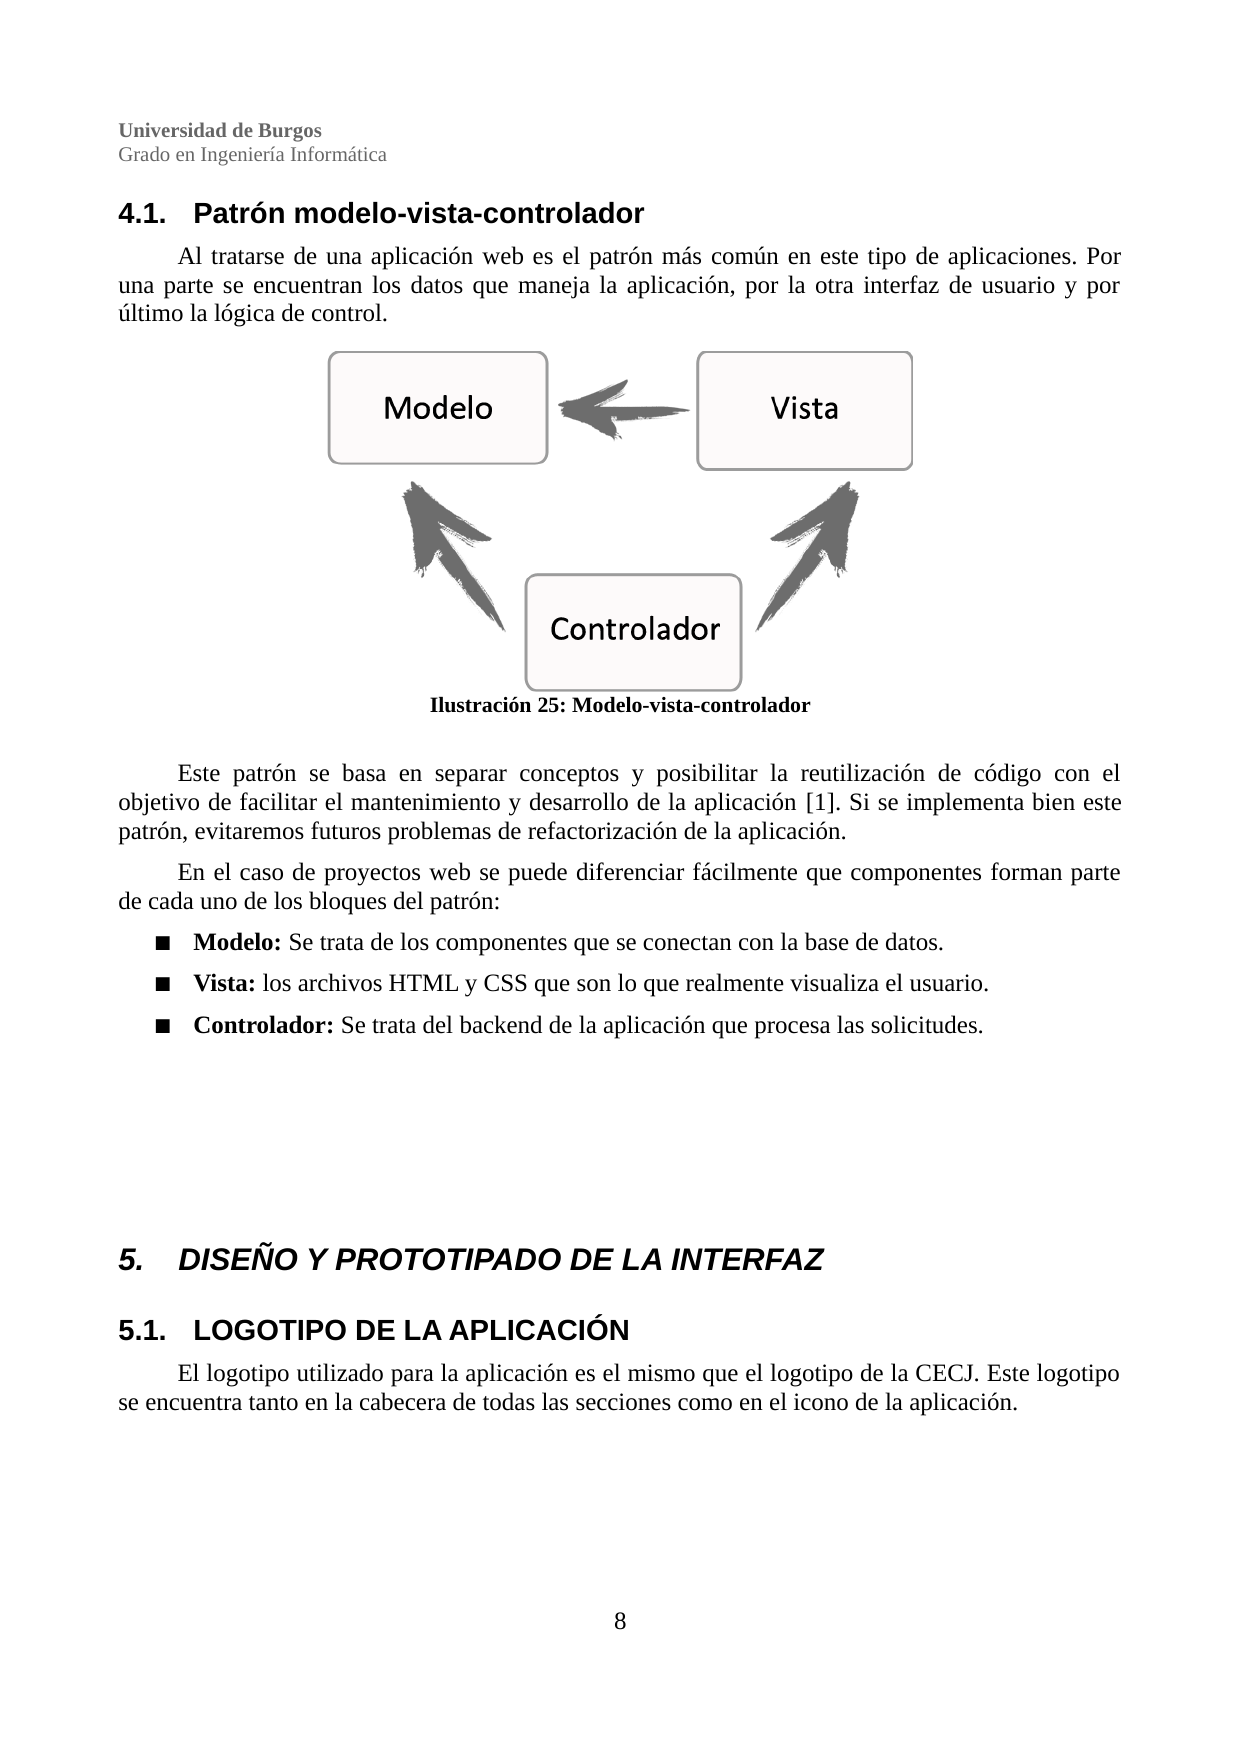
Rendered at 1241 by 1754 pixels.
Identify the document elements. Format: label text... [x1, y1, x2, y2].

subtitle LOGOTIPO DE LA APLICACIÓN [118, 1313, 1122, 1347]
list Vista: los archivos HTML y CSS que son lo que realmente visualiza el usuario. [156, 968, 1122, 997]
subtitle Patrón modelo-vista-controlador [118, 196, 1122, 229]
list Controlador: Se trata del backend de la aplicación que procesa las solicitudes. [156, 1010, 1122, 1038]
list Modelo: Se trata de los componentes que se conectan con la base de datos. [156, 927, 1122, 956]
subtitle DISEÑO Y PROTOTIPADO DE LA INTERFAZ [118, 1241, 1122, 1277]
text Ilustración 3: Modelo-vista-controlador [327, 692, 913, 717]
text En el caso de proyectos web se puede diferenciar fácilmente que componentes forman parte de cada uno de los bloques del patrón: [118, 857, 1122, 915]
text Este patrón se basa en separar conceptos y posibilitar la reutilización de código con el objetivo de facilitar el mantenimiento y desarrollo de la aplicación [1]. Si se implementa bien este patrón, evitaremos futuros problemas de refactorización de la aplicación. [118, 758, 1122, 845]
text Al tratarse de una aplicación web es el patrón más común en este tipo de aplicaciones. Por una parte se encuentran los datos que maneja la aplicación, por la otra interfaz de usuario y por último la lógica de control. [118, 241, 1122, 327]
text El logotipo utilizado para la aplicación es el mismo que el logotipo de la CECJ. Este logotipo se encuentra tanto en la cabecera de todas las secciones como en el icono de la aplicación. [118, 1358, 1122, 1416]
picture [327, 351, 913, 692]
